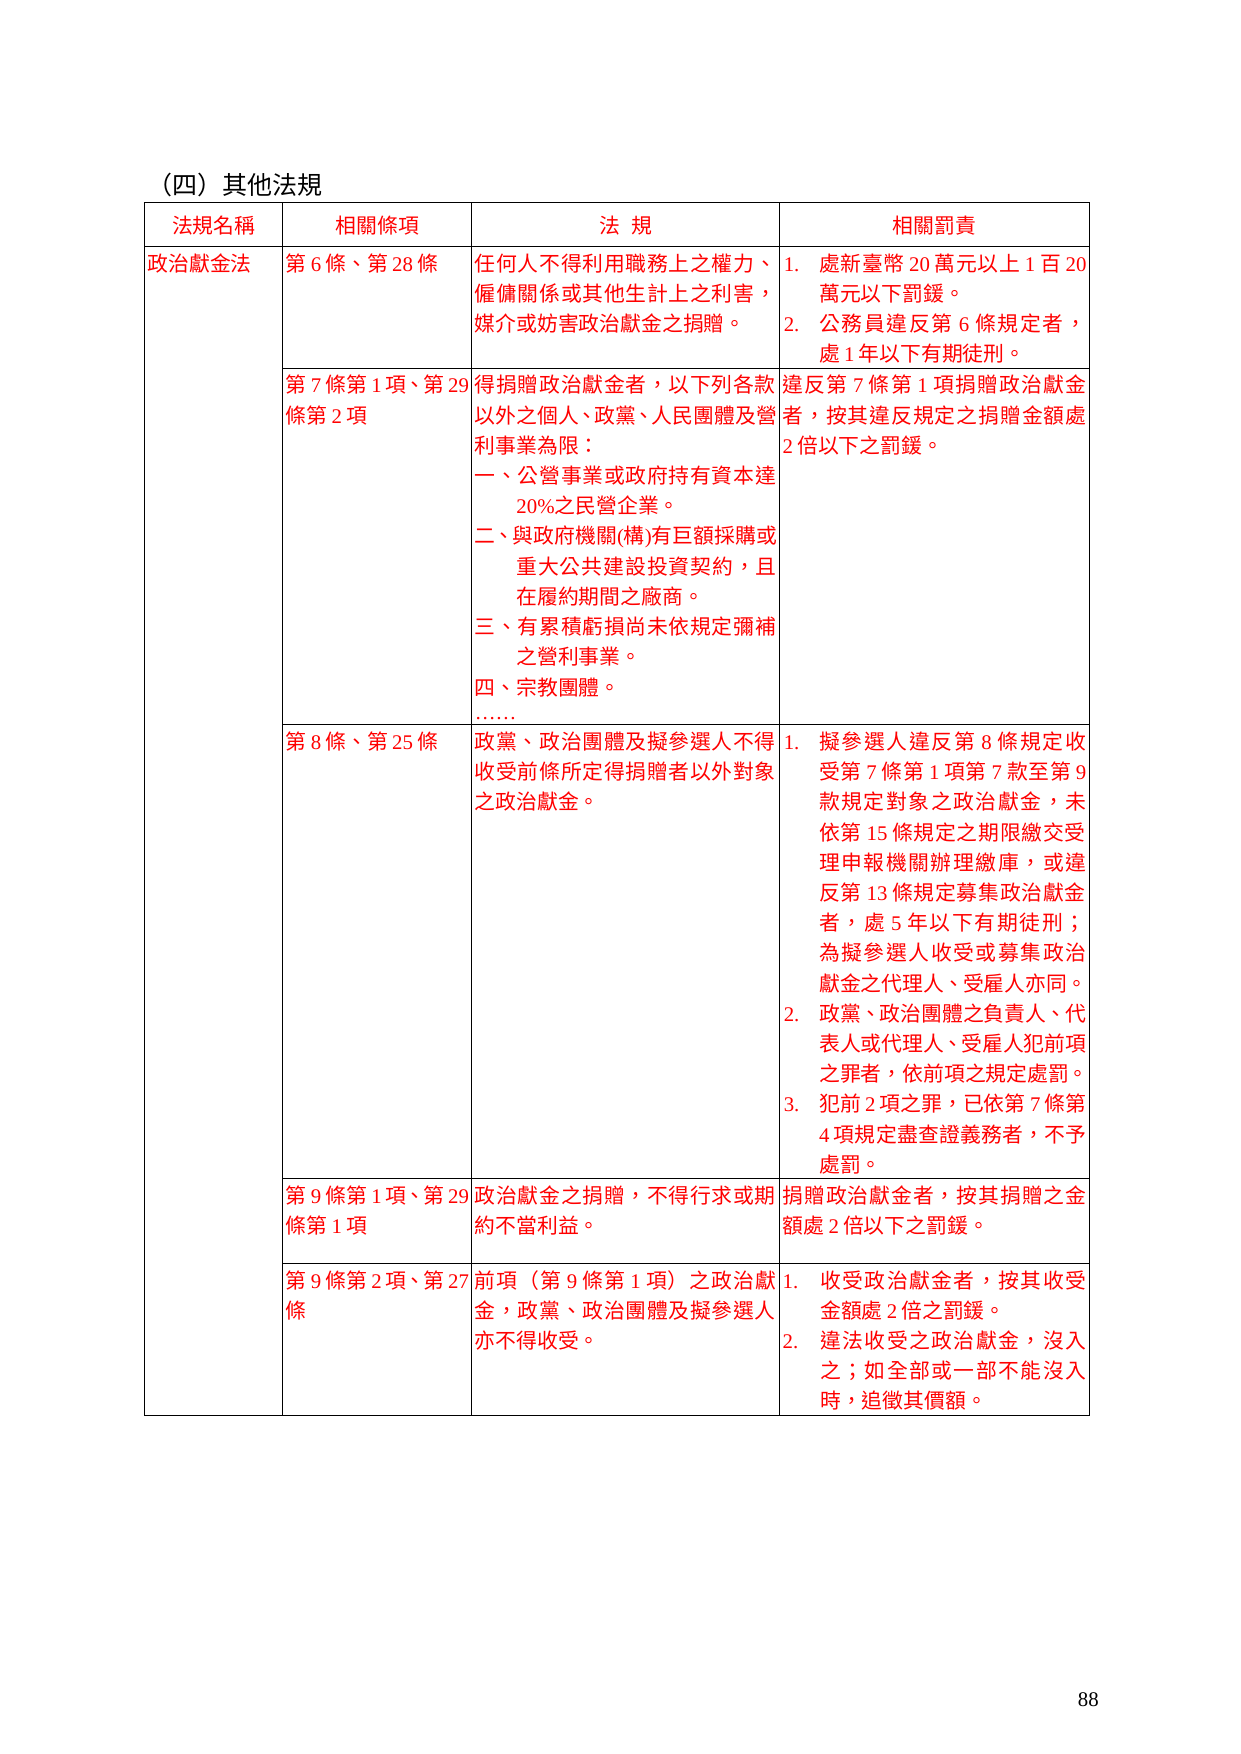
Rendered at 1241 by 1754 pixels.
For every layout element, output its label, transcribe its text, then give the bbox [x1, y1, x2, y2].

table_cell 違反第7條第1項捐贈政治獻金者，按其違反規定之捐贈金額處2倍以下之罰鍰。 [780, 369, 1089, 724]
table_cell 政治獻金之捐贈，不得行求或期約不當利益。 [472, 1179, 779, 1263]
table_header 相關罰責 [780, 203, 1089, 246]
table_cell 前項（第9條第1項）之政治獻金，政黨、政治團體及擬參選人亦不得收受。 [472, 1264, 779, 1415]
text （四）其他法規 [148, 164, 1092, 202]
table_cell 處新臺幣20萬元以上1百20萬元以下罰鍰。 公務員違反第6條規定者，處1年以下有期徒刑。 [780, 247, 1089, 368]
table_cell 政治獻金法 [145, 247, 282, 1415]
table_cell 第7條第1項、第29條第2項 [283, 369, 471, 724]
table_cell 得捐贈政治獻金者，以下列各款以外之個人、政黨、人民團體及營利事業為限： 一、公營事業或政府持有資本達20%之民營企業。 二、與政府機關(構)有巨額採購或重大公共建設投資契約，且在履約期間之廠商。 三、有累積虧損尚未依規定彌補之營利事業。 四、宗教團體。 …… [472, 369, 779, 724]
table_cell 擬參選人違反第8條規定收受第7條第1項第7款至第9款規定對象之政治獻金，未依第15條規定之期限繳交受理申報機關辦理繳庫，或違反第13條規定募集政治獻金者，處5年以下有期徒刑；為擬參選人收受或募集政治獻金之代理人、受雇人亦同。 政黨、政治團體之負責人、代表人或代理人、受雇人犯前項之罪者，依前項之規定處罰。 犯前2項之罪，已依第7條第4項規定盡查證義務者，不予處罰。 [780, 725, 1089, 1178]
table_cell 第8條、第25條 [283, 725, 471, 1178]
table_header 相關條項 [283, 203, 471, 246]
table_cell 收受政治獻金者，按其收受金額處2倍之罰鍰。 違法收受之政治獻金，沒入之；如全部或一部不能沒入時，追徵其價額。 [780, 1264, 1089, 1415]
table_cell 第9條第1項、第29條第1項 [283, 1179, 471, 1263]
table_cell 任何人不得利用職務上之權力、僱傭關係或其他生計上之利害，媒介或妨害政治獻金之捐贈。 [472, 247, 779, 368]
table_cell 第6條、第28條 [283, 247, 471, 368]
table_cell 政黨、政治團體及擬參選人不得收受前條所定得捐贈者以外對象之政治獻金。 [472, 725, 779, 1178]
table_header 法 規 [472, 203, 779, 246]
table_cell 捐贈政治獻金者，按其捐贈之金額處2倍以下之罰鍰。 [780, 1179, 1089, 1263]
table_cell 第9條第2項、第27條 [283, 1264, 471, 1415]
table_header 法規名稱 [145, 203, 282, 246]
